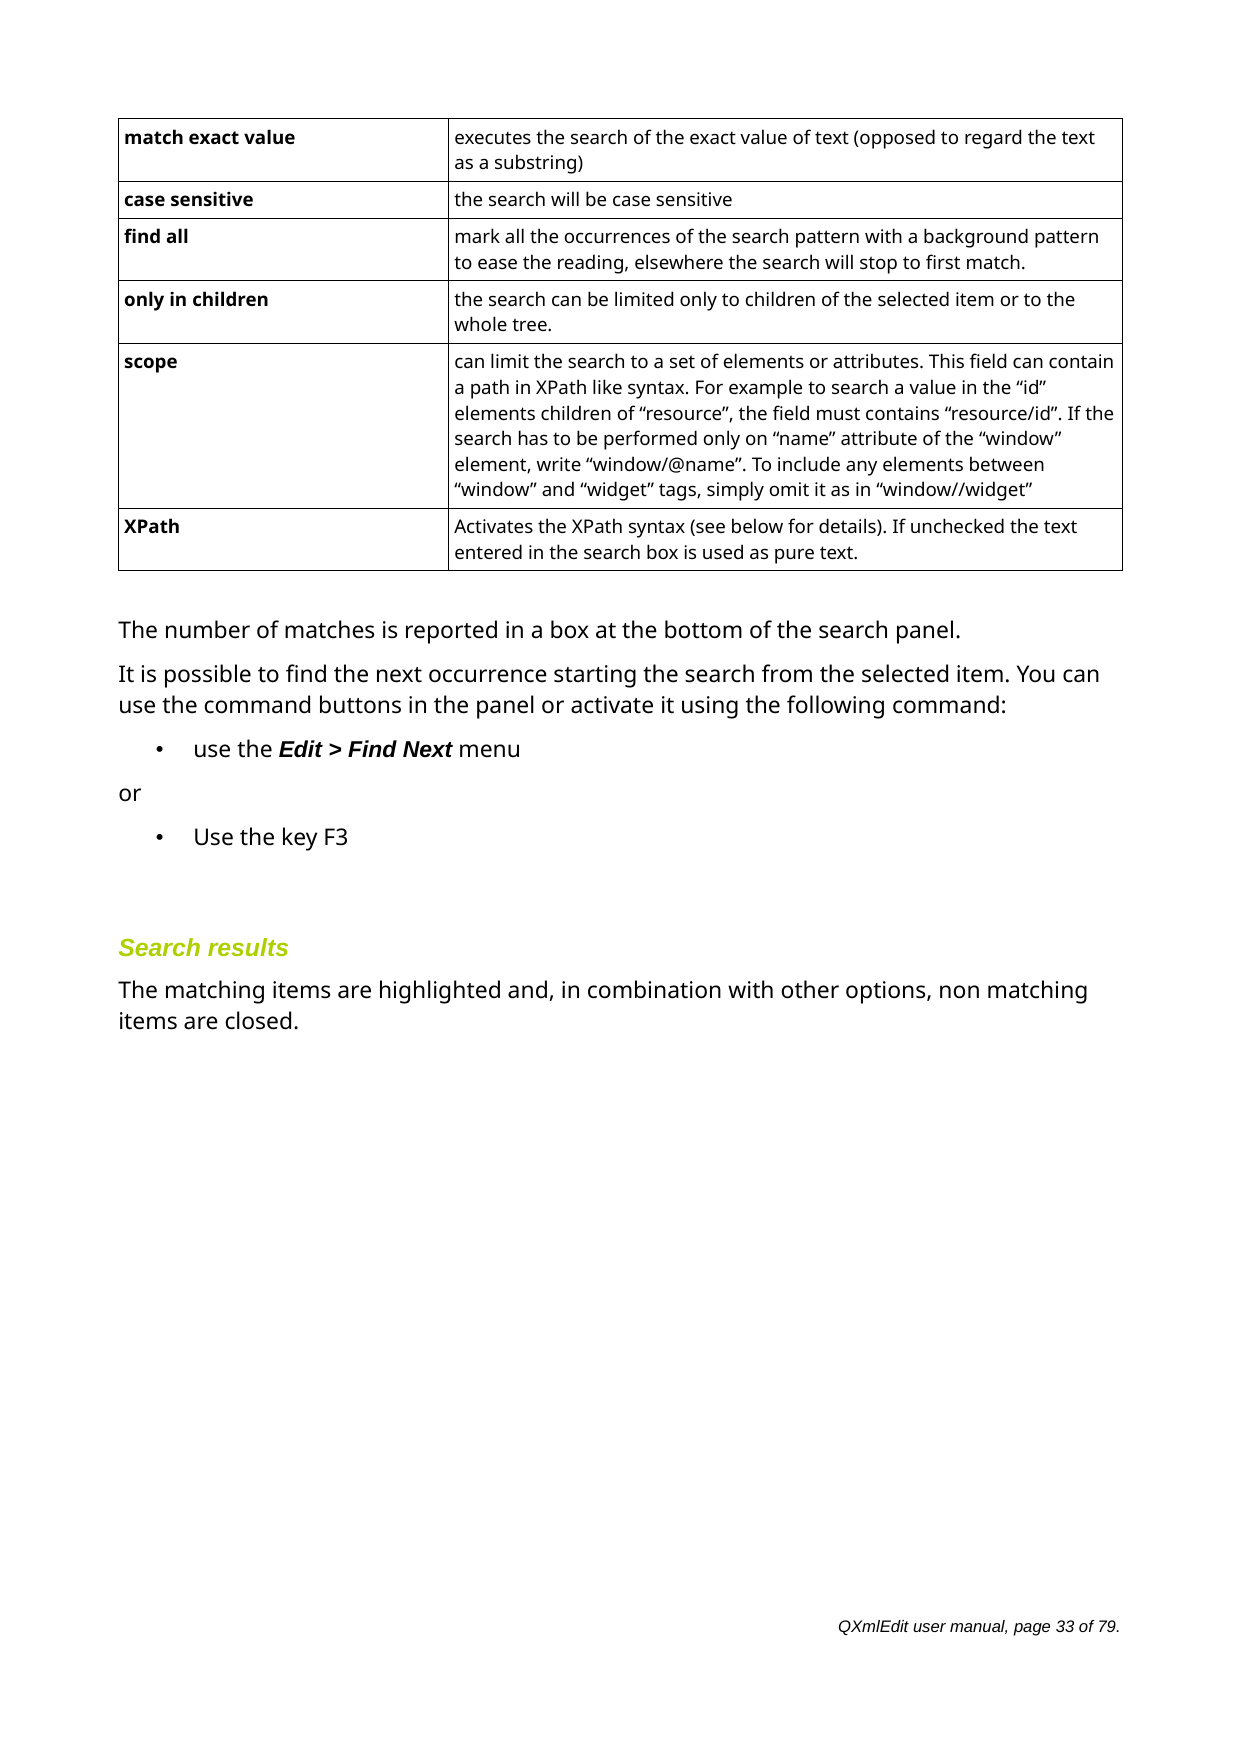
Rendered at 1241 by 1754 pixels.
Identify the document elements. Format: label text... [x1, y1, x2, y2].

table_cell scope [119, 344, 448, 508]
text It is possible to find the next occurrence starting the search from the selected item. You can use the command buttons in the panel or activate it using the following command: [118, 658, 1122, 720]
table_cell find all [119, 219, 448, 280]
table_cell only in children [119, 281, 448, 343]
table_cell XPath [119, 509, 448, 570]
table_cell the search can be limited only to children of the selected item or to the whole tree. [449, 281, 1122, 343]
list Use the key F3 [156, 820, 1122, 852]
text The number of matches is reported in a box at the bottom of the search panel. [118, 614, 1122, 645]
text or [118, 777, 1122, 808]
text The matching items are highlighted and, in combination with other options, non matching items are closed. [118, 974, 1122, 1036]
table_cell the search will be case sensitive [449, 182, 1122, 218]
table_cell case sensitive [119, 182, 448, 218]
table_cell Activates the XPath syntax (see below for details). If unchecked the text entered in the search box is used as pure text. [449, 509, 1122, 570]
list use the Edit > Find Next menu [156, 733, 1122, 764]
table_cell mark all the occurrences of the search pattern with a background pattern to ease the reading, elsewhere the search will stop to first match. [449, 219, 1122, 280]
table_cell match exact value [119, 119, 448, 181]
table_cell can limit the search to a set of elements or attributes. This field can contain a path in XPath like syntax. For example to search a value in the “id” elements children of “resource”, the field must contains “resource/id”. If the search has to be performed only on “name” attribute of the “window” element, write “window/@name”. To include any elements between “window” and “widget” tags, simply omit it as in “window//widget” [449, 344, 1122, 508]
table_cell executes the search of the exact value of text (opposed to regard the text as a substring) [449, 119, 1122, 181]
subtitle Search results [118, 933, 1122, 961]
